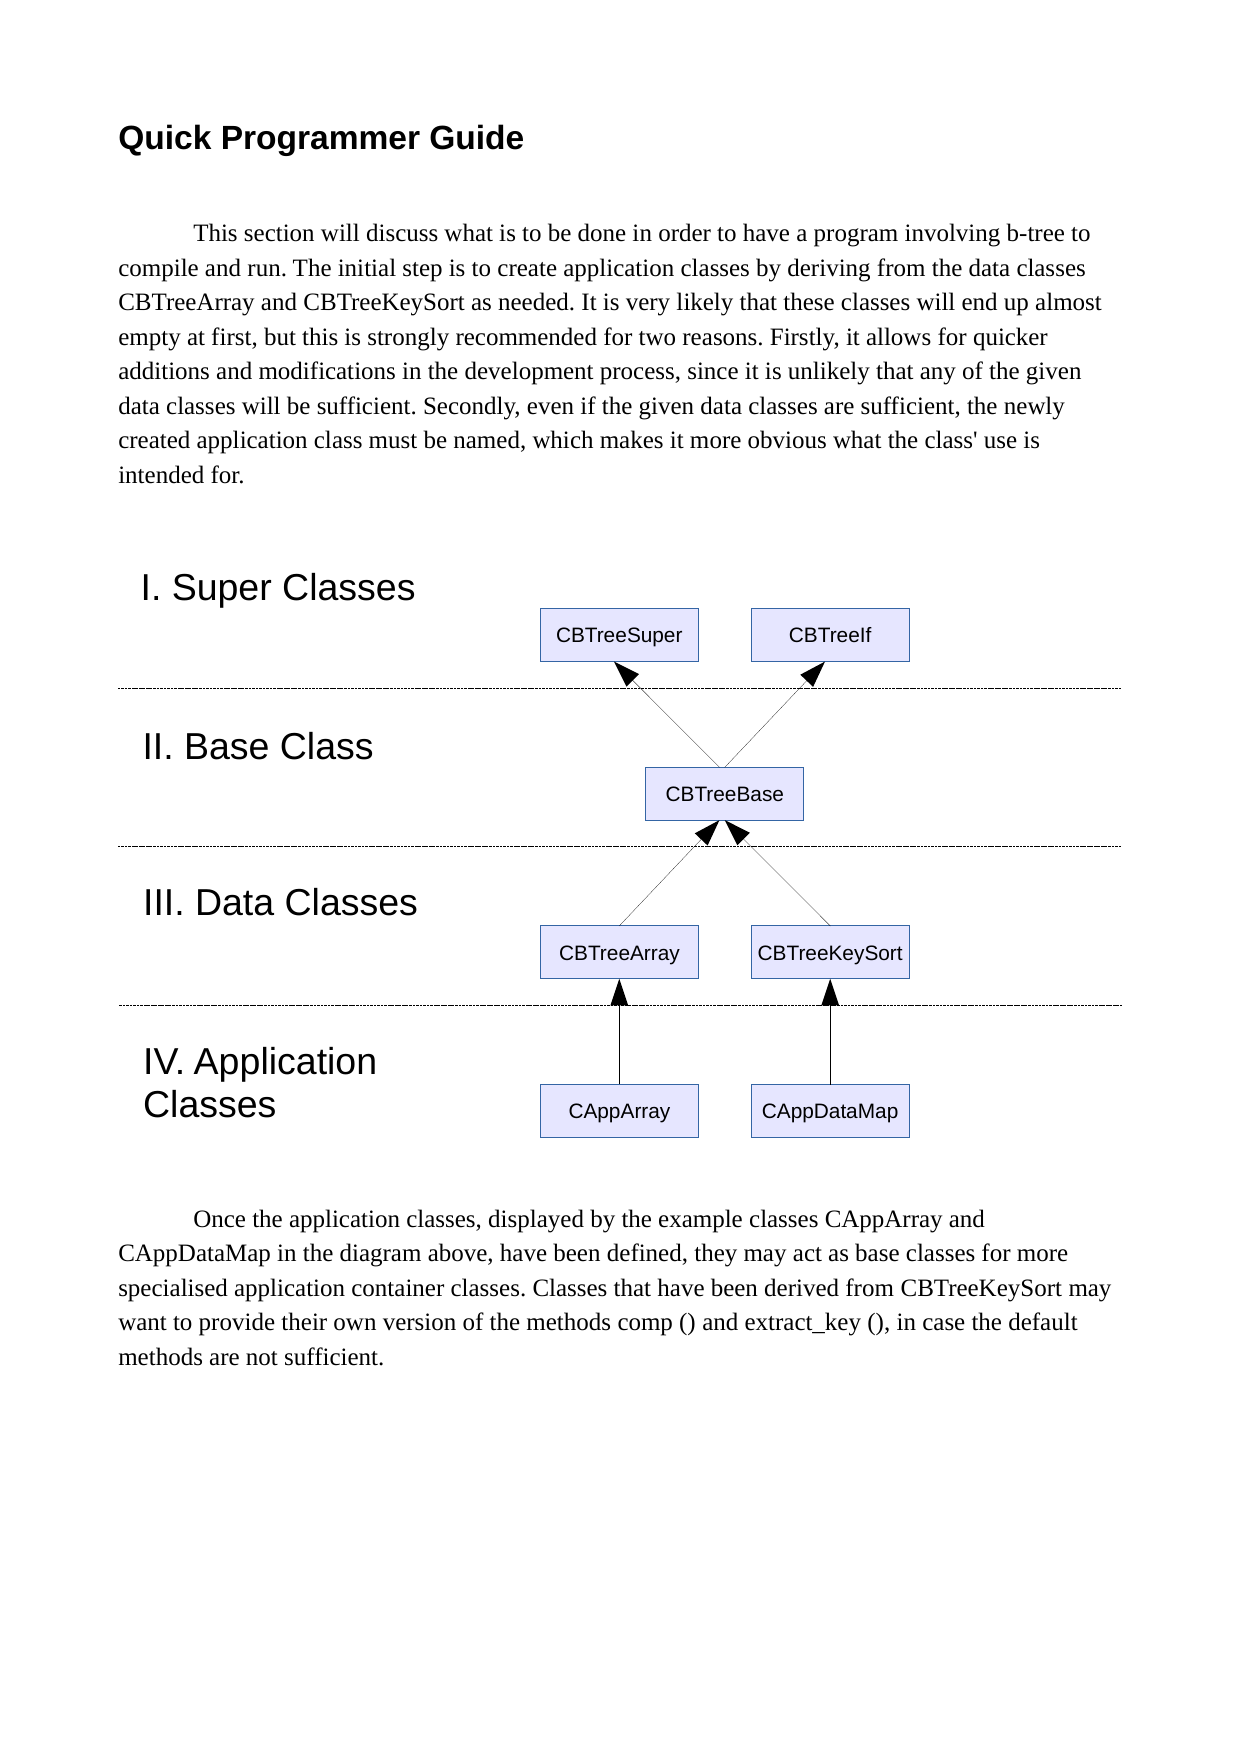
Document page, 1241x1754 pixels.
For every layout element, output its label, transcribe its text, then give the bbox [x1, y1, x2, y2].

subtitle Quick Programmer Guide [118, 118, 1122, 157]
table_header [118, 558, 1122, 1155]
text This section will discuss what is to be done in order to have a program involving b-tree to compile and run. The initial step is to create application classes by deriving from the data classes CBTreeArray and CBTreeKeySort as needed. It is very likely that these classes will end up almost empty at first, but this is strongly recommended for two reasons. Firstly, it allows for quicker additions and modifications in the development process, since it is unlikely that any of the given data classes will be sufficient. Secondly, even if the given data classes are sufficient, the newly created application class must be named, which makes it more obvious what the class' use is intended for. [118, 218, 1122, 488]
text Once the application classes, displayed by the example classes CAppArray and CAppDataMap in the diagram above, have been defined, they may act as base classes for more specialised application container classes. Classes that have been derived from CBTreeKeySort may want to provide their own version of the methods comp () and extract_key (), in case the default methods are not sufficient. [118, 1204, 1122, 1370]
